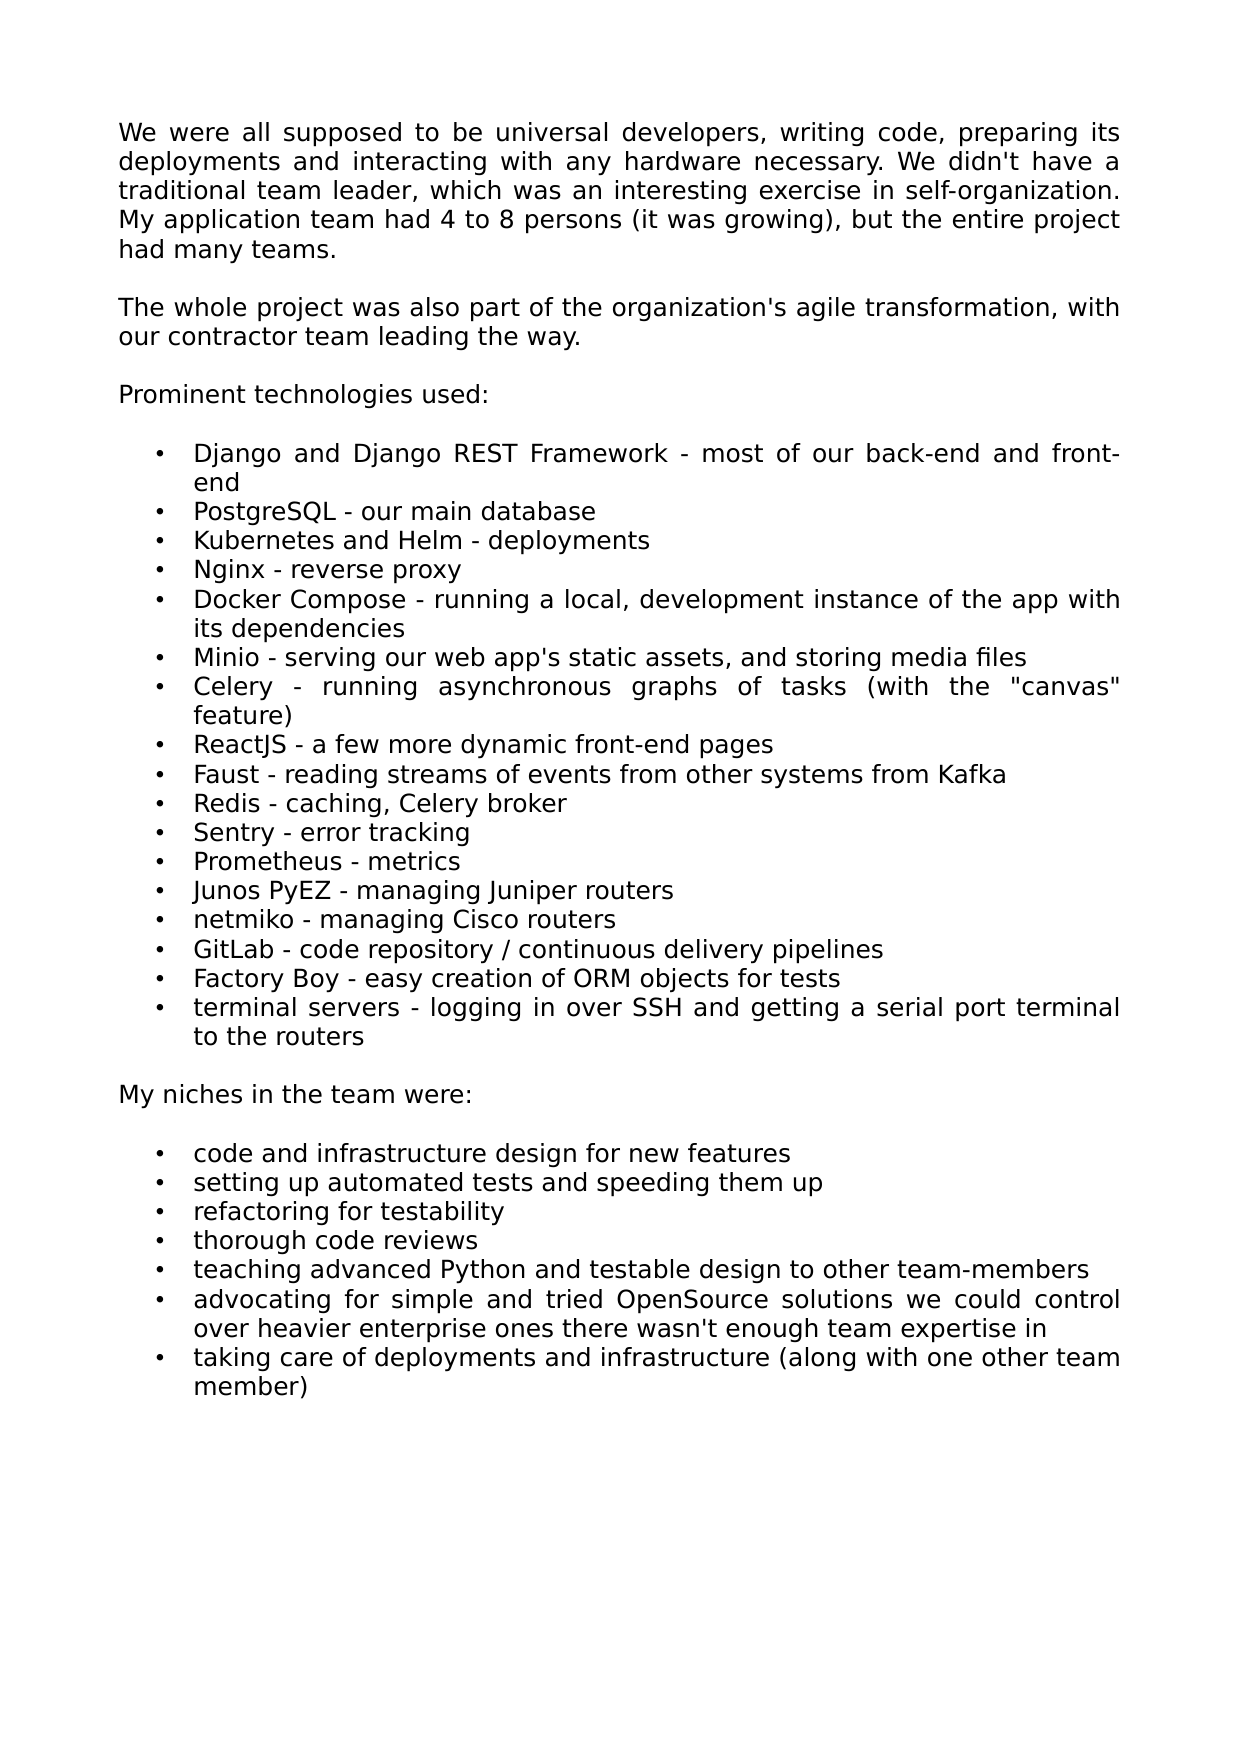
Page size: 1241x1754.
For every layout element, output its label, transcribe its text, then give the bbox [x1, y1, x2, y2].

list advocating for simple and tried OpenSource solutions we could control over heavier enterprise ones there wasn't enough team expertise in [156, 1285, 1122, 1343]
list thorough code reviews [156, 1226, 1122, 1256]
list refactoring for testability [156, 1197, 1122, 1226]
list setting up automated tests and speeding them up [156, 1168, 1122, 1197]
list terminal servers - logging in over SSH and getting a serial port terminal to the routers [156, 993, 1122, 1051]
list Kubernetes and Helm - deployments [156, 526, 1122, 556]
list teaching advanced Python and testable design to other team-members [156, 1256, 1122, 1285]
list taking care of deployments and infrastructure (along with one other team member) [156, 1343, 1122, 1401]
list Minio - serving our web app's static assets, and storing media files [156, 643, 1122, 672]
list code and infrastructure design for new features [156, 1139, 1122, 1168]
list ReactJS - a few more dynamic front-end pages [156, 731, 1122, 760]
list Faust - reading streams of events from other systems from Kafka [156, 760, 1122, 789]
list GitLab - code repository / continuous delivery pipelines [156, 935, 1122, 964]
list Django and Django REST Framework - most of our back-end and front-end [156, 439, 1122, 497]
list PostgreSQL - our main database [156, 497, 1122, 526]
text Prominent technologies used: [118, 381, 1122, 410]
list Junos PyEZ - managing Juniper routers [156, 876, 1122, 906]
list Nginx - reverse proxy [156, 556, 1122, 585]
text My niches in the team were: [118, 1081, 1122, 1110]
list Prometheus - metrics [156, 847, 1122, 876]
text The whole project was also part of the organization's agile transformation, with our contractor team leading the way. [118, 293, 1122, 351]
text We were all supposed to be universal developers, writing code, preparing its deployments and interacting with any hardware necessary. We didn't have a traditional team leader, which was an interesting exercise in self-organization. My application team had 4 to 8 persons (it was growing), but the entire project had many teams. [118, 118, 1122, 264]
list netmiko - managing Cisco routers [156, 906, 1122, 935]
list Celery - running asynchronous graphs of tasks (with the "canvas" feature) [156, 672, 1122, 731]
list Factory Boy - easy creation of ORM objects for tests [156, 964, 1122, 993]
list Sentry - error tracking [156, 818, 1122, 847]
list Docker Compose - running a local, development instance of the app with its dependencies [156, 585, 1122, 643]
list Redis - caching, Celery broker [156, 789, 1122, 818]
